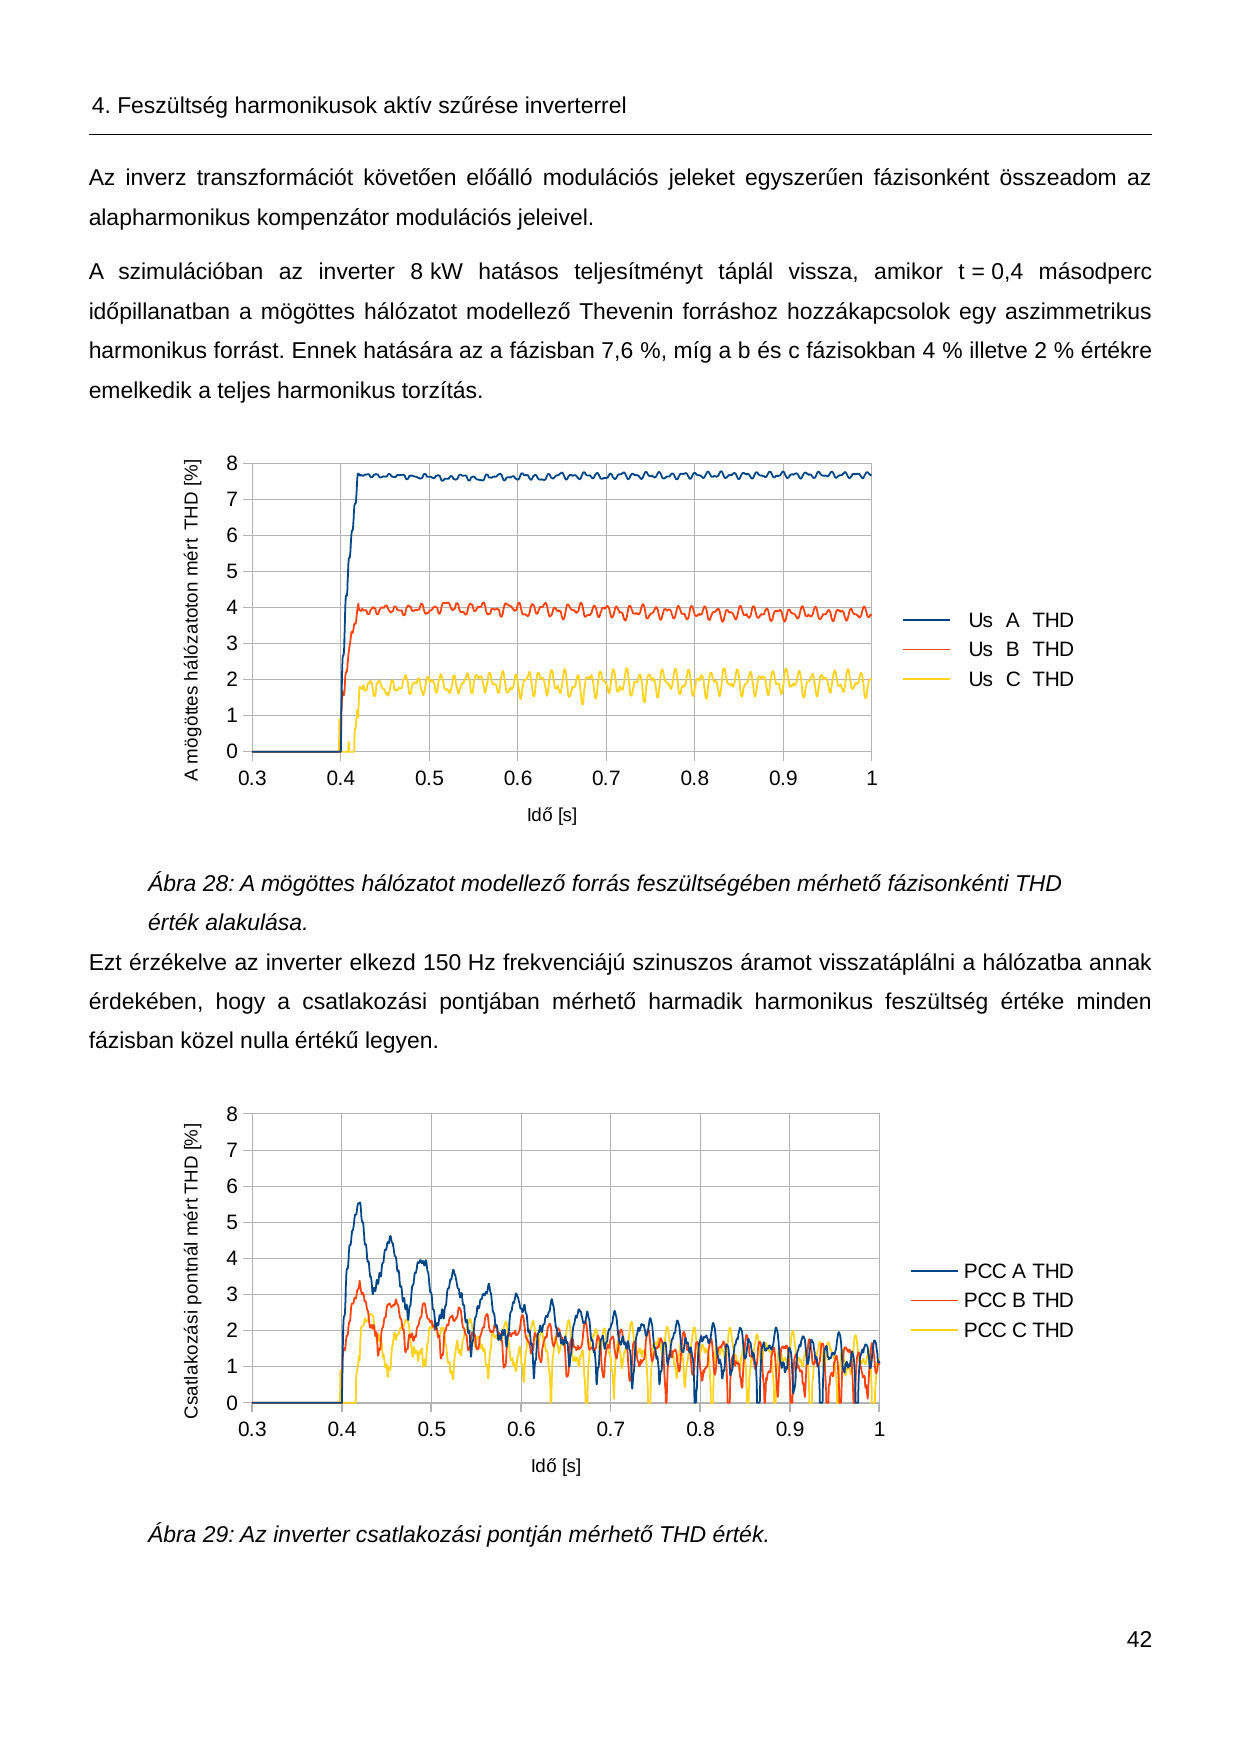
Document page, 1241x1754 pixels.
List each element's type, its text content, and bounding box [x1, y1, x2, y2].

text A szimulációban az inverter 8 kW hatásos teljesítményt táplál vissza, amikor t = 0,4 másodperc időpillanatban a mögöttes hálózatot modellező Thevenin forráshoz hozzákapcsolok egy aszimmetrikus harmonikus forrást. Ennek hatására az a fázisban 7,6 %, míg a b és c fázisokban 4 % illetve 2 % értékre emelkedik a teljes harmonikus torzítás. [88, 258, 1152, 403]
text Ábra 29: Az inverter csatlakozási pontján mérhető THD érték. [148, 1508, 1093, 1547]
text Ábra 28: A mögöttes hálózatot modellező forrás feszültségében mérhető fázisonkénti THD érték alakulása. [148, 857, 1093, 935]
text Az inverz transzformációt követően előálló modulációs jeleket egyszerűen fázisonként összeadom az alapharmonikus kompenzátor modulációs jeleivel. [88, 164, 1152, 230]
text Ezt érzékelve az inverter elkezd 150 Hz frekvenciájú szinuszos áramot visszatáplálni a hálózatba annak érdekében, hogy a csatlakozási pontjában mérhető harmadik harmonikus feszültség értéke minden fázisban közel nulla értékű legyen. [88, 431, 1152, 1054]
